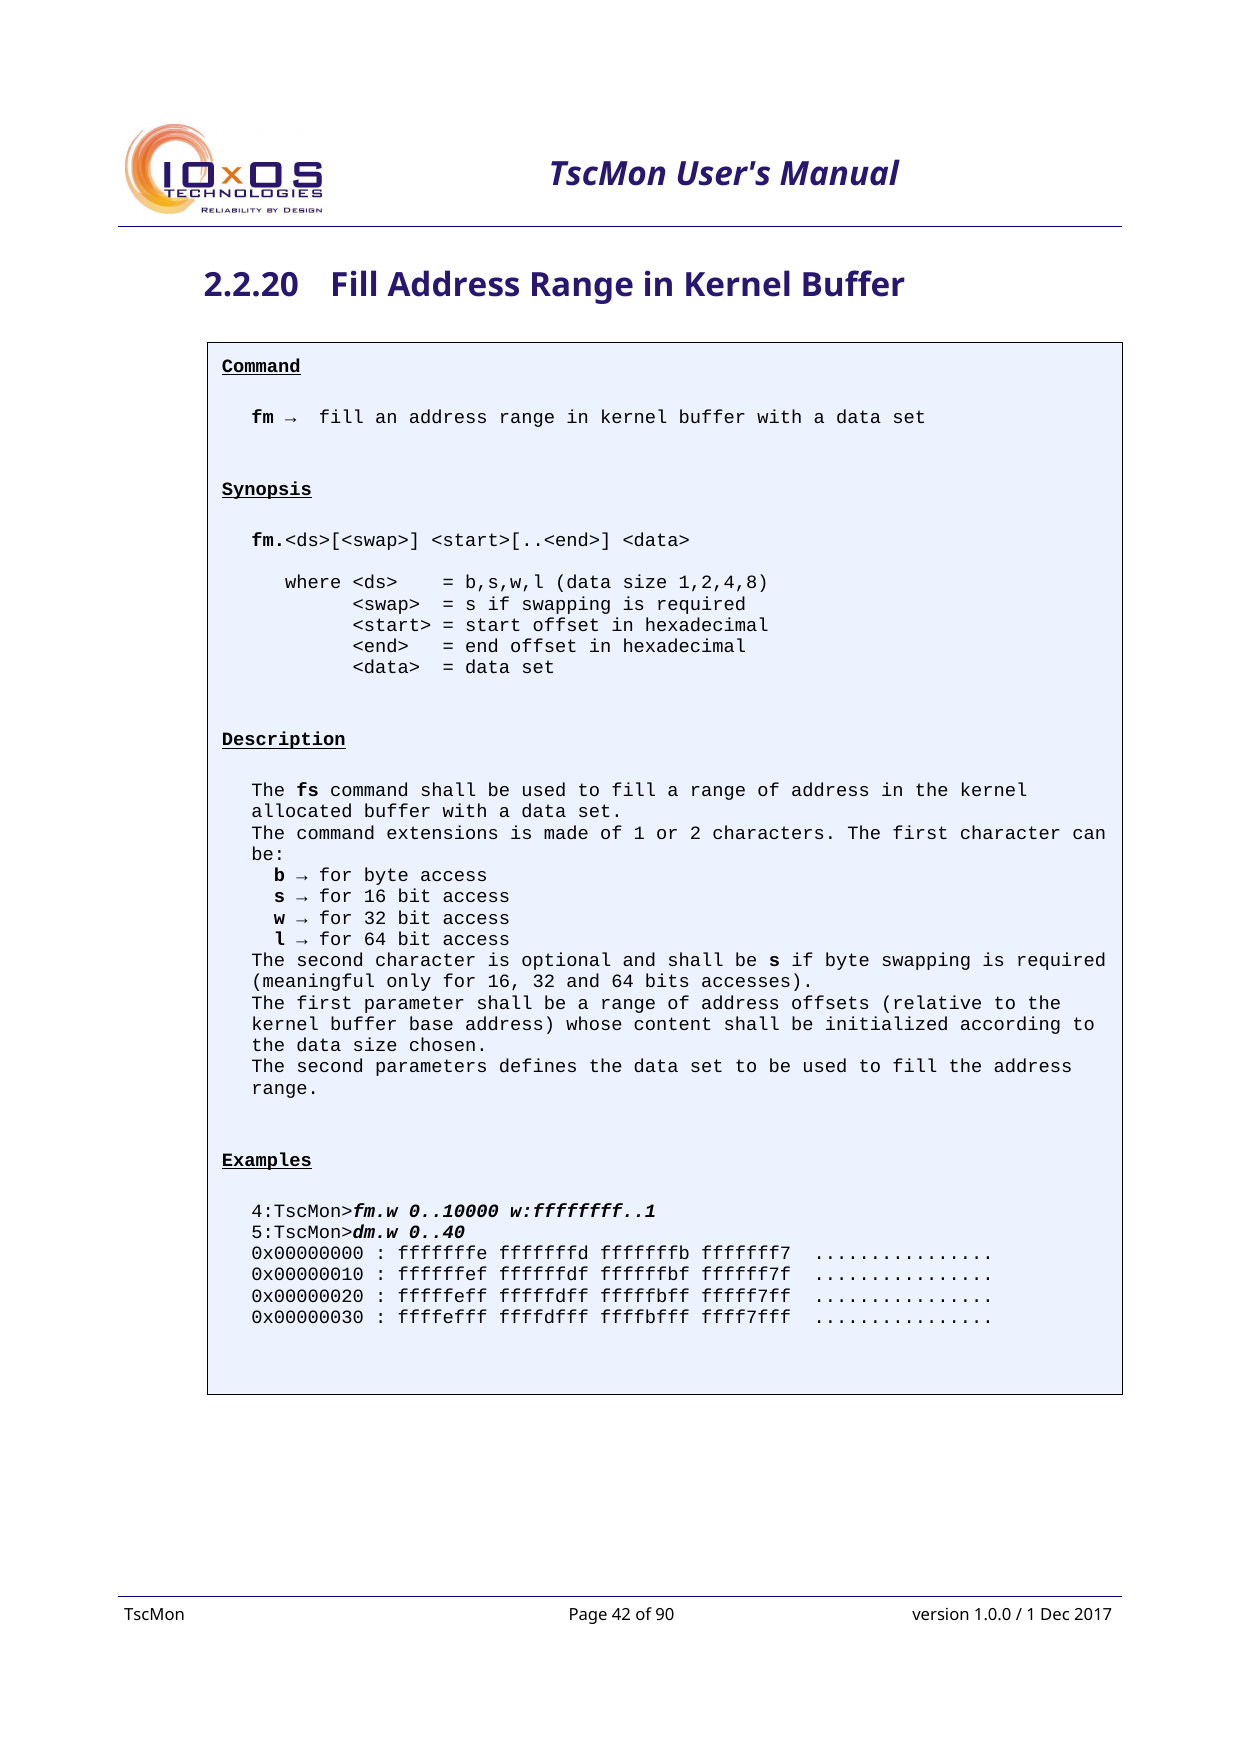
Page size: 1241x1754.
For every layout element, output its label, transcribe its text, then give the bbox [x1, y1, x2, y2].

subtitle Examples [208, 1136, 1122, 1187]
text 0x00000030 : ffffefff ffffdfff ffffbfff ffff7fff ................ [208, 1308, 1122, 1344]
text 0x00000020 : fffffeff fffffdff fffffbff fffff7ff ................ [208, 1286, 1122, 1308]
text Command [208, 343, 1122, 393]
text 4:TscMon>fm.w 0..10000 w:ffffffff..1 [208, 1187, 1122, 1223]
text 0x00000010 : ffffffef ffffffdf ffffffbf ffffff7f ................ [208, 1265, 1122, 1286]
text 0x00000000 : fffffffe fffffffd fffffffb fffffff7 ................ [208, 1244, 1122, 1265]
picture [123, 123, 323, 217]
text where <ds> = b,s,w,l (data size 1,2,4,8) [208, 573, 1122, 594]
text <end> = end offset in hexadecimal [208, 637, 1122, 658]
text 5:TscMon>dm.w 0..40 [208, 1223, 1122, 1244]
text <data> = data set [208, 658, 1122, 679]
text The second character is optional and shall be s if byte swapping is required (meaningful only for 16, 32 and 64 bits accesses). [208, 951, 1122, 993]
subtitle Description [208, 715, 1122, 766]
text The fs command shall be used to fill a range of address in the kernel allocated buffer with a data set. [208, 766, 1122, 823]
subtitle Synopsis [208, 465, 1122, 516]
text <start> = start offset in hexadecimal [208, 616, 1122, 637]
text b → for byte access [208, 866, 1122, 887]
text The second parameters defines the data set to be used to fill the address range. [208, 1057, 1122, 1100]
text s → for 16 bit access [208, 887, 1122, 908]
subtitle Fill Address Range in Kernel Buffer [195, 261, 1122, 306]
text The first parameter shall be a range of address offsets (relative to the kernel buffer base address) whose content shall be initialized according to the data size chosen. [208, 993, 1122, 1057]
text <swap> = s if swapping is required [208, 594, 1122, 616]
text w → for 32 bit access [208, 908, 1122, 930]
text The command extensions is made of 1 or 2 characters. The first character can be: [208, 823, 1122, 866]
text fm.<ds>[<swap>] <start>[..<end>] <data> [208, 516, 1122, 552]
text l → for 64 bit access [208, 930, 1122, 951]
text fm → fill an address range in kernel buffer with a data set [208, 393, 1122, 429]
